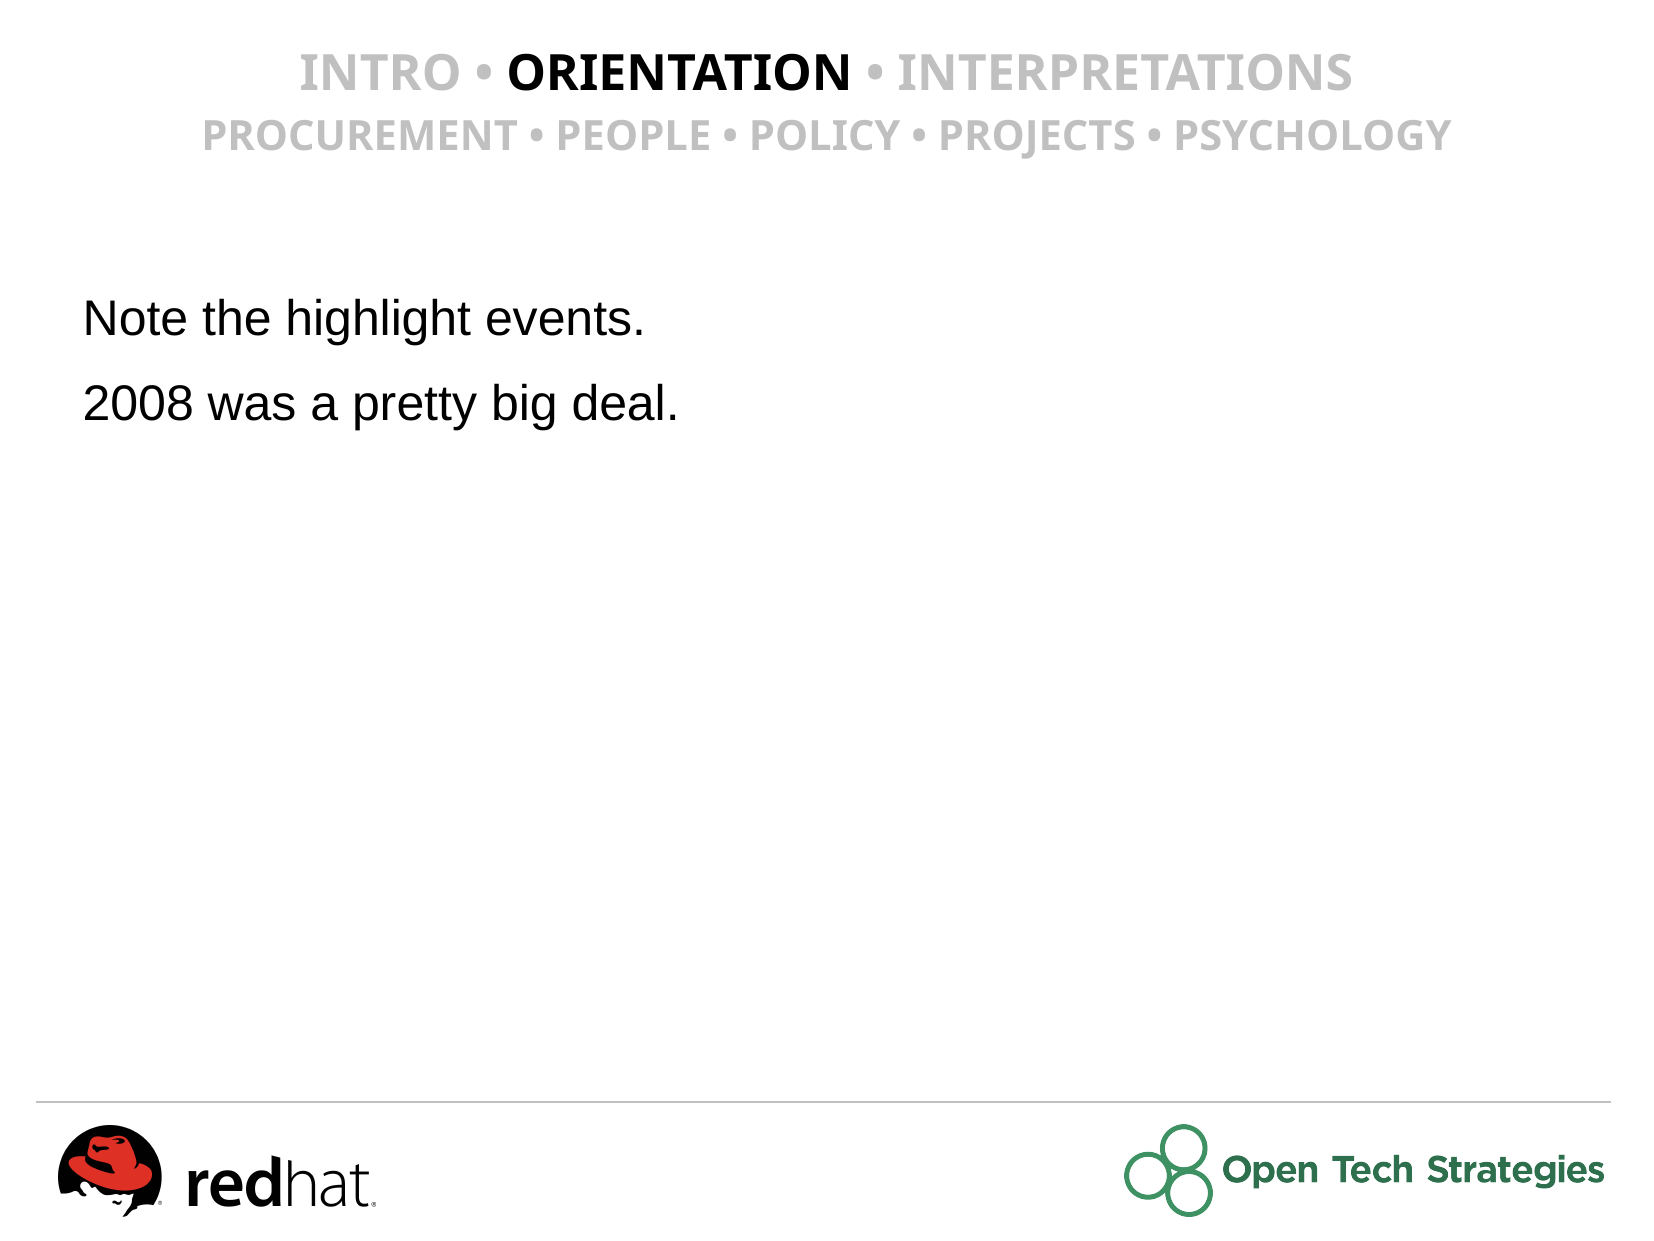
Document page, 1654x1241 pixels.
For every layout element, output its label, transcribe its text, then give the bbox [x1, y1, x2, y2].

picture [1124, 1124, 1604, 1217]
title INTRO • ORIENTATION • INTERPRETATIONS PROCUREMENT • PEOPLE • POLICY • PROJECTS • PSYCHOLOGY [82, 0, 1571, 204]
list Note the highlight events. 2008 was a pretty big deal. [82, 290, 1571, 1010]
picture [58, 1125, 376, 1217]
